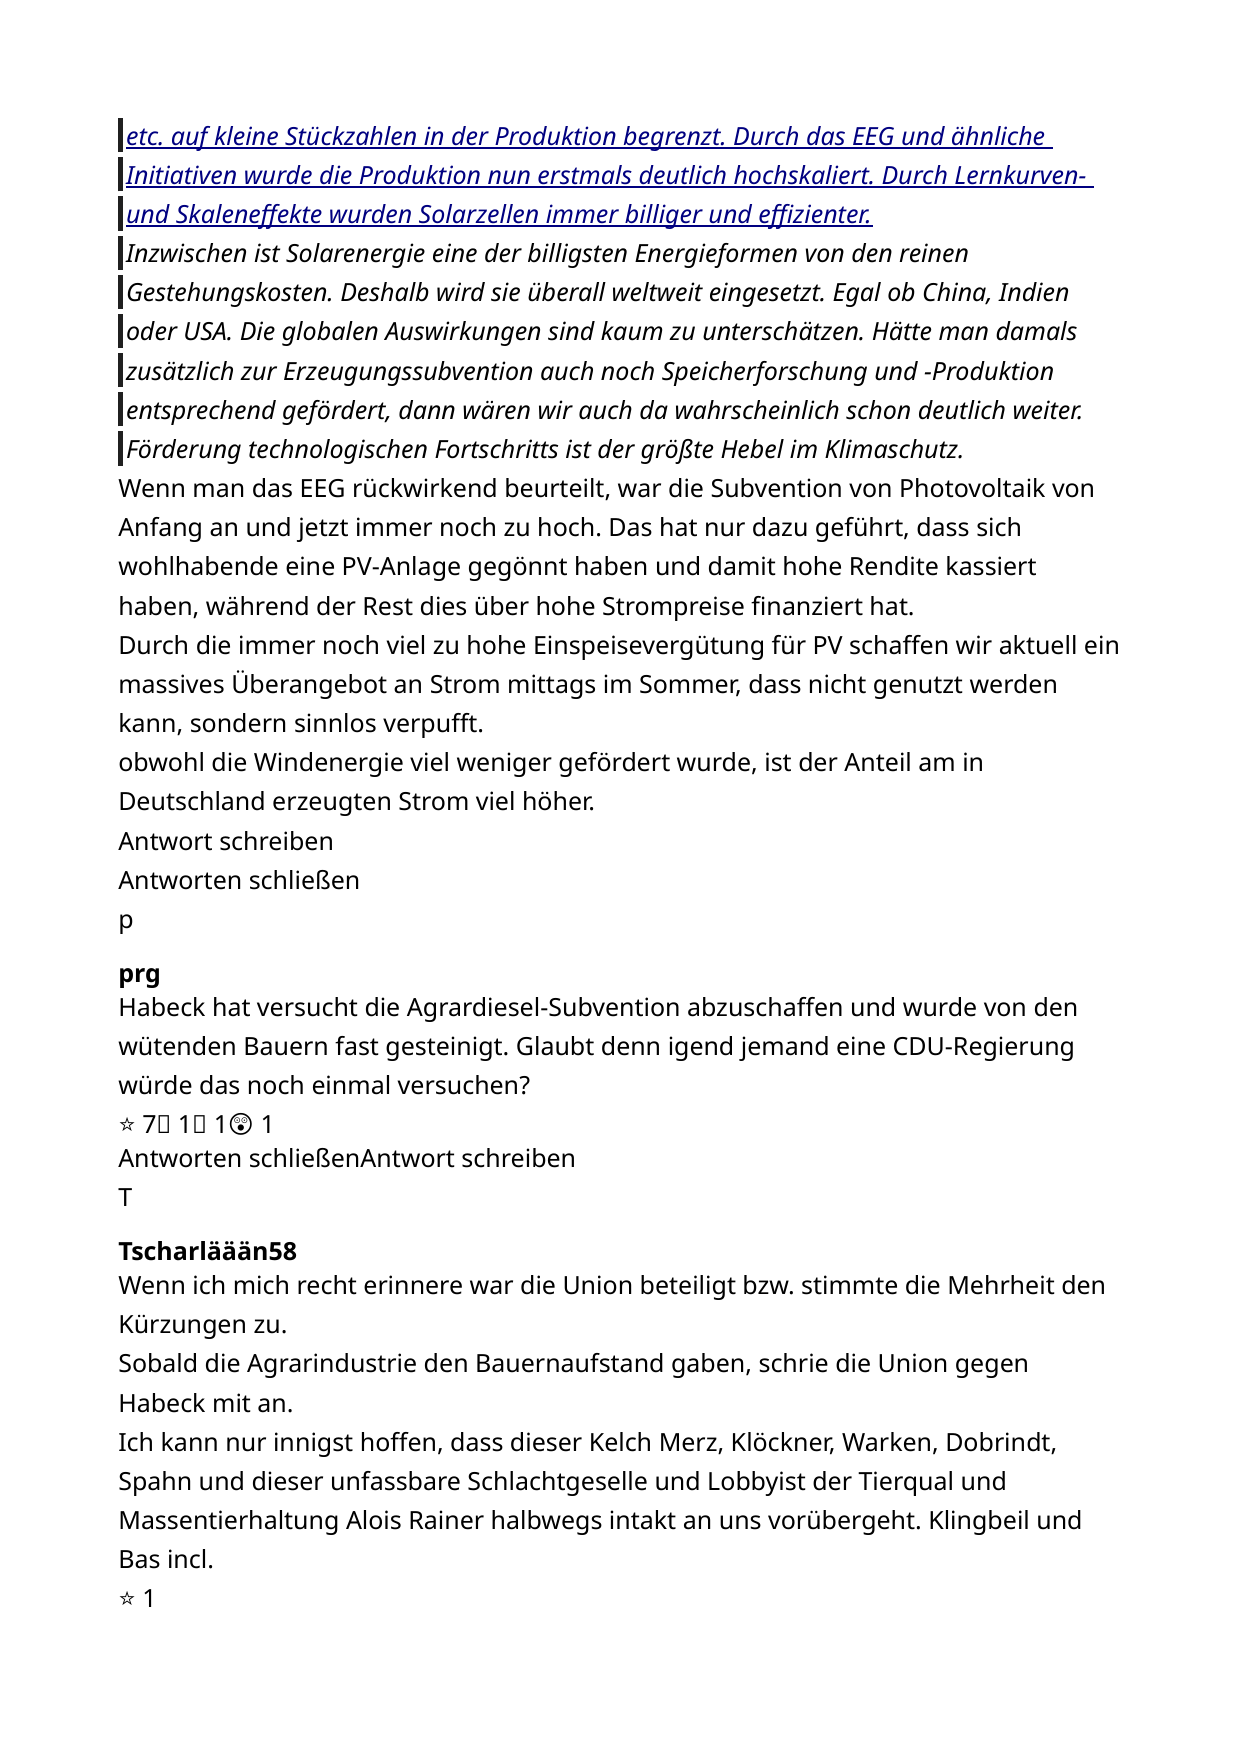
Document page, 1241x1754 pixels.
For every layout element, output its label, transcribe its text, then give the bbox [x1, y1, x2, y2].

text ⭐️ 1 [118, 1581, 1122, 1615]
text Durch die immer noch viel zu hohe Einspeisevergütung für PV schaffen wir aktuell ein massives Überangebot an Strom mittags im Sommer, dass nicht genutzt werden kann, sondern sinnlos verpufft. obwohl die Windenergie viel weniger gefördert wurde, ist der Anteil am in Deutschland erzeugten Strom viel höher. [118, 627, 1122, 818]
text Antworten schließenAntwort schreiben [118, 1141, 1122, 1175]
text Antworten schließen [118, 862, 1122, 896]
text Inzwischen ist Solarenergie eine der billigsten Energieformen von den reinen Gestehungskosten. Deshalb wird sie überall weltweit eingesetzt. Egal ob China, Indien oder USA. Die globalen Auswirkungen sind kaum zu unterschätzen. Hätte man damals zusätzlich zur Erzeugungssubvention auch noch Speicherforschung und -Produktion entsprechend gefördert, dann wären wir auch da wahrscheinlich schon deutlich weiter. [118, 236, 1122, 426]
text Antwort schreiben [118, 823, 1122, 857]
text Förderung technologischen Fortschritts ist der größte Hebel im Klimaschutz. [123, 431, 1122, 466]
text p [118, 901, 1122, 936]
text Habeck hat versucht die Agrardiesel-Subvention abzuschaffen und wurde von den wütenden Bauern fast gesteinigt. Glaubt denn igend jemand eine CDU-Regierung würde das noch einmal versuchen? [118, 989, 1122, 1102]
subtitle prg [118, 955, 1122, 989]
text Sobald die Agrarindustrie den Bauernaufstand gaben, schrie die Union gegen Habeck mit an. [118, 1346, 1122, 1419]
text Wenn man das EEG rückwirkend beurteilt, war die Subvention von Photovoltaik von Anfang an und jetzt immer noch zu hoch. Das hat nur dazu geführt, dass sich wohlhabende eine PV-Anlage gegönnt haben und damit hohe Rendite kassiert haben, während der Rest dies über hohe Strompreise finanziert hat. [118, 471, 1122, 622]
text Wenn ich mich recht erinnere war die Union beteiligt bzw. stimmte die Mehrheit den Kürzungen zu. [118, 1268, 1122, 1341]
text Ich kann nur innigst hoffen, dass dieser Kelch Merz, Klöckner, Warken, Dobrindt, Spahn und dieser unfassbare Schlachtgeselle und Lobbyist der Tierqual und Massentierhaltung Alois Rainer halbwegs intakt an uns vorübergeht. Klingbeil und Bas incl. [118, 1424, 1122, 1576]
text T [118, 1180, 1122, 1214]
text etc. auf kleine Stückzahlen in der Produktion begrenzt. Durch das EEG und ähnliche Initiativen wurde die Produktion nun erstmals deutlich hochskaliert. Durch Lernkurven- und Skaleneffekte wurden Solarzellen immer billiger und effizienter. [118, 118, 1122, 231]
subtitle Tscharläään58 [118, 1234, 1122, 1268]
text ⭐️ 7🙁 1🤨 1😲 1 [118, 1107, 1122, 1141]
